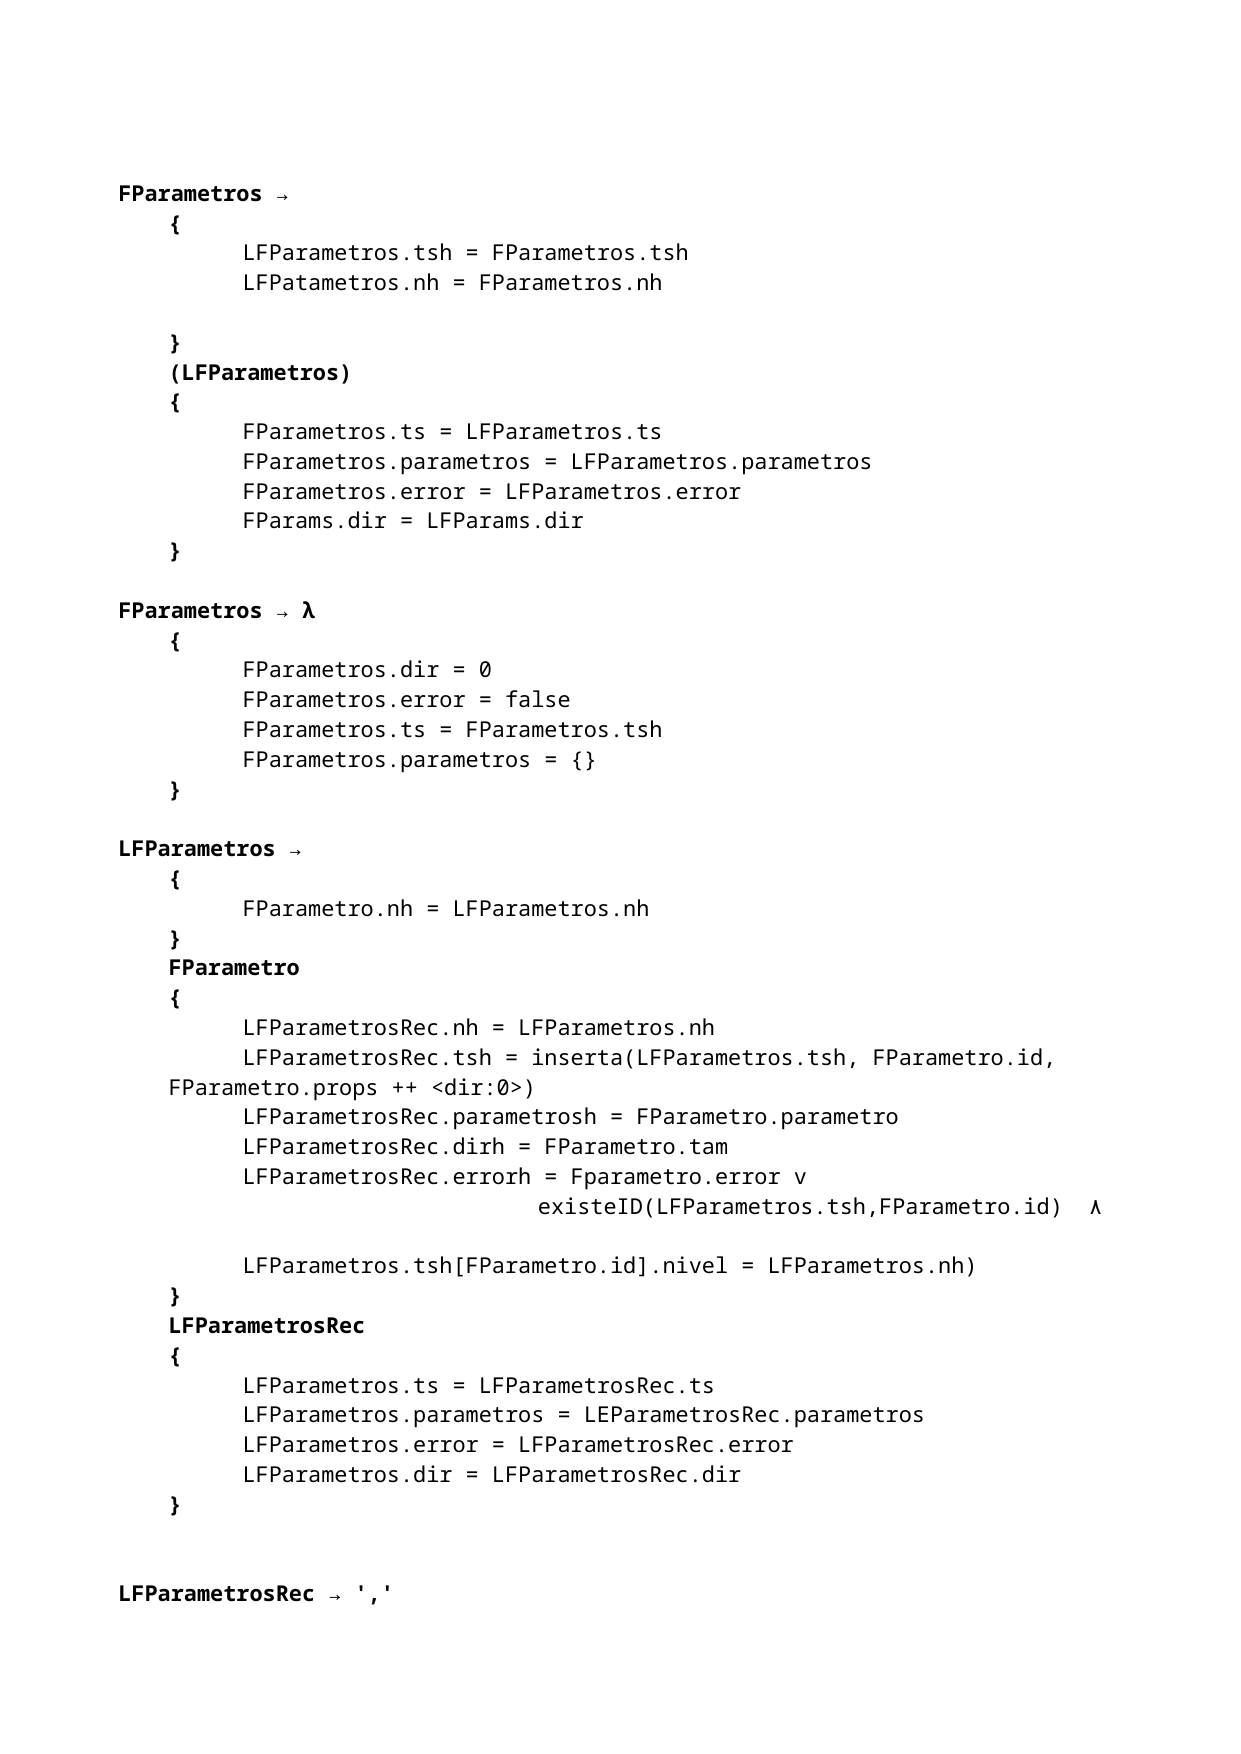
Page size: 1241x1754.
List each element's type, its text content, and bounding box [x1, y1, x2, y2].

text LFParametrosRec.nh = LFParametros.nh [168, 1012, 1122, 1042]
text FParametros → λ [118, 595, 1122, 624]
text FParametros.ts = FParametros.tsh [168, 714, 1122, 744]
text LFParametrosRec.errorh = Fparametro.error v existeID(LFParametros.tsh,FParametro.id) ٨ LFParametros.tsh[FParametro.id].nivel = LFParametros.nh) [168, 1161, 1122, 1280]
text { [168, 386, 1122, 416]
text LFParametros.ts = LFParametrosRec.ts [168, 1369, 1122, 1399]
text { [168, 624, 1122, 654]
text } [168, 535, 1122, 565]
text } [168, 1280, 1122, 1310]
text FParametros.parametros = {} [168, 744, 1122, 773]
text } [168, 773, 1122, 803]
text } [168, 327, 1122, 356]
text (LFParametros) [168, 356, 1122, 386]
text } [168, 922, 1122, 952]
text { [168, 982, 1122, 1012]
text { [168, 207, 1122, 237]
text LFPatametros.nh = FParametros.nh [168, 267, 1122, 297]
text LFParametrosRec [168, 1310, 1122, 1340]
text LFParametrosRec.tsh = inserta(LFParametros.tsh, FParametro.id, FParametro.props ++ <dir:0>) [168, 1042, 1122, 1101]
text FParametros.dir = 0 [168, 654, 1122, 684]
text { [168, 863, 1122, 893]
text LFParametros.parametros = LEParametrosRec.parametros [168, 1399, 1122, 1429]
text LFParametrosRec → ',' [118, 1578, 1122, 1608]
text } [168, 1489, 1122, 1518]
text FParametros.error = false [168, 684, 1122, 714]
text LFParametrosRec.dirh = FParametro.tam [168, 1131, 1122, 1161]
text LFParametrosRec.parametrosh = FParametro.parametro [168, 1101, 1122, 1131]
text LFParametros.error = LFParametrosRec.error [168, 1429, 1122, 1459]
text FParametros.ts = LFParametros.ts [168, 416, 1122, 446]
text FParametro.nh = LFParametros.nh [168, 893, 1122, 922]
text FParametros → [118, 178, 1122, 207]
text LFParametros → [118, 833, 1122, 863]
text FParams.dir = LFParams.dir [168, 505, 1122, 535]
text FParametro [168, 952, 1122, 982]
text FParametros.error = LFParametros.error [168, 476, 1122, 505]
text LFParametros.dir = LFParametrosRec.dir [168, 1459, 1122, 1489]
text LFParametros.tsh = FParametros.tsh [168, 237, 1122, 267]
text { [168, 1340, 1122, 1369]
text FParametros.parametros = LFParametros.parametros [168, 446, 1122, 476]
